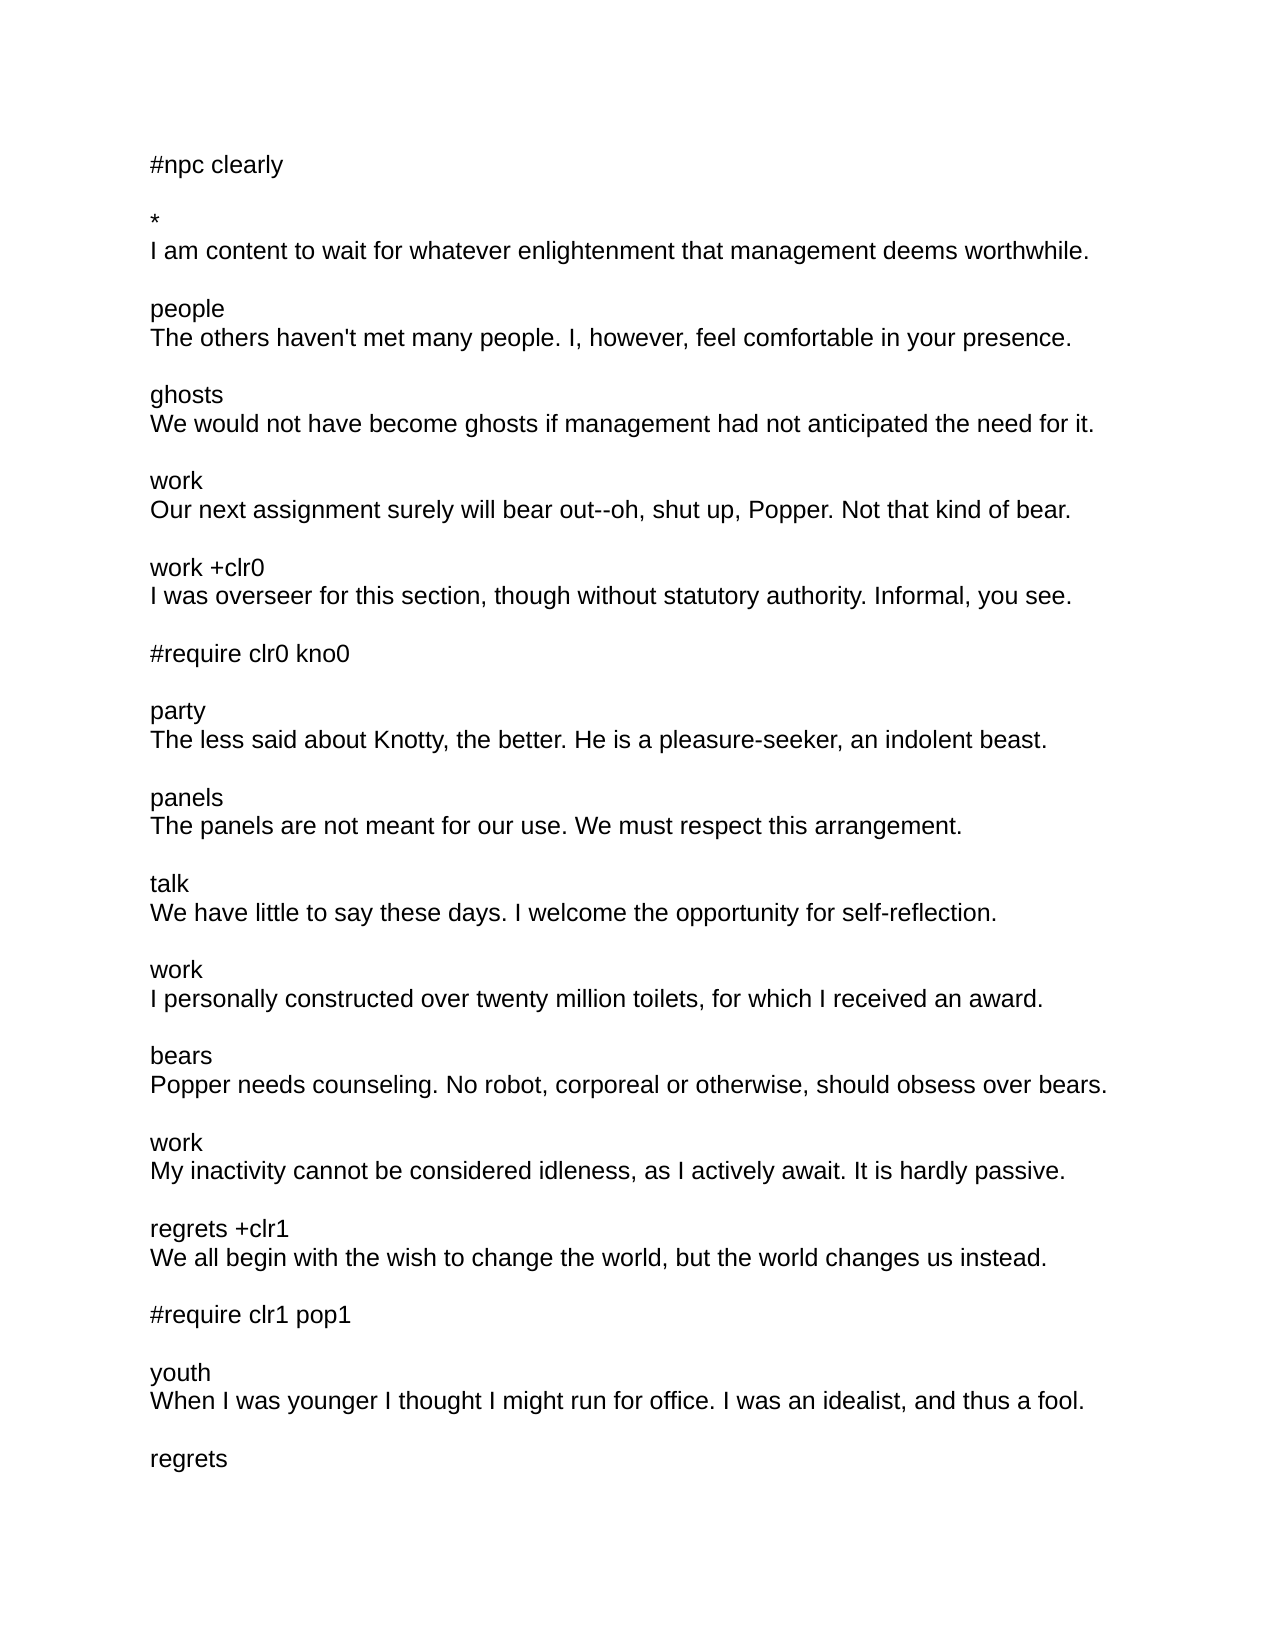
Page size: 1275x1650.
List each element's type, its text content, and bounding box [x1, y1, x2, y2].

text regrets +clr1 [150, 1214, 1125, 1242]
text #require clr0 kno0 [150, 639, 1125, 667]
text work [150, 1127, 1125, 1156]
text Our next assignment surely will bear out--oh, shut up, Popper. Not that kind of bear. [150, 495, 1125, 524]
text ghosts [150, 380, 1125, 409]
text We would not have become ghosts if management had not anticipated the need for it. [150, 409, 1125, 437]
text #require clr1 pop1 [150, 1300, 1125, 1329]
text youth [150, 1357, 1125, 1386]
text We have little to say these days. I welcome the opportunity for self-reflection. [150, 897, 1125, 926]
text talk [150, 869, 1125, 897]
text We all begin with the wish to change the world, but the world changes us instead. [150, 1242, 1125, 1271]
text I personally constructed over twenty million toilets, for which I received an award. [150, 984, 1125, 1012]
text party [150, 696, 1125, 725]
text The others haven't met many people. I, however, feel comfortable in your presence. [150, 322, 1125, 351]
text When I was younger I thought I might run for office. I was an idealist, and thus a fool. [150, 1386, 1125, 1415]
text people [150, 294, 1125, 322]
text My inactivity cannot be considered idleness, as I actively await. It is hardly passive. [150, 1156, 1125, 1185]
text The panels are not meant for our use. We must respect this arrangement. [150, 811, 1125, 840]
text work [150, 466, 1125, 495]
text bears [150, 1041, 1125, 1070]
text I am content to wait for whatever enlightenment that management deems worthwhile. [150, 236, 1125, 265]
text * [150, 207, 1125, 236]
text The less said about Knotty, the better. He is a pleasure-seeker, an indolent beast. [150, 725, 1125, 754]
text work +clr0 [150, 552, 1125, 581]
text #npc clearly [150, 150, 1125, 179]
text work [150, 955, 1125, 984]
text Popper needs counseling. No robot, corporeal or otherwise, should obsess over bears. [150, 1070, 1125, 1099]
text regrets [150, 1444, 1125, 1472]
text I was overseer for this section, though without statutory authority. Informal, you see. [150, 581, 1125, 610]
text panels [150, 782, 1125, 811]
